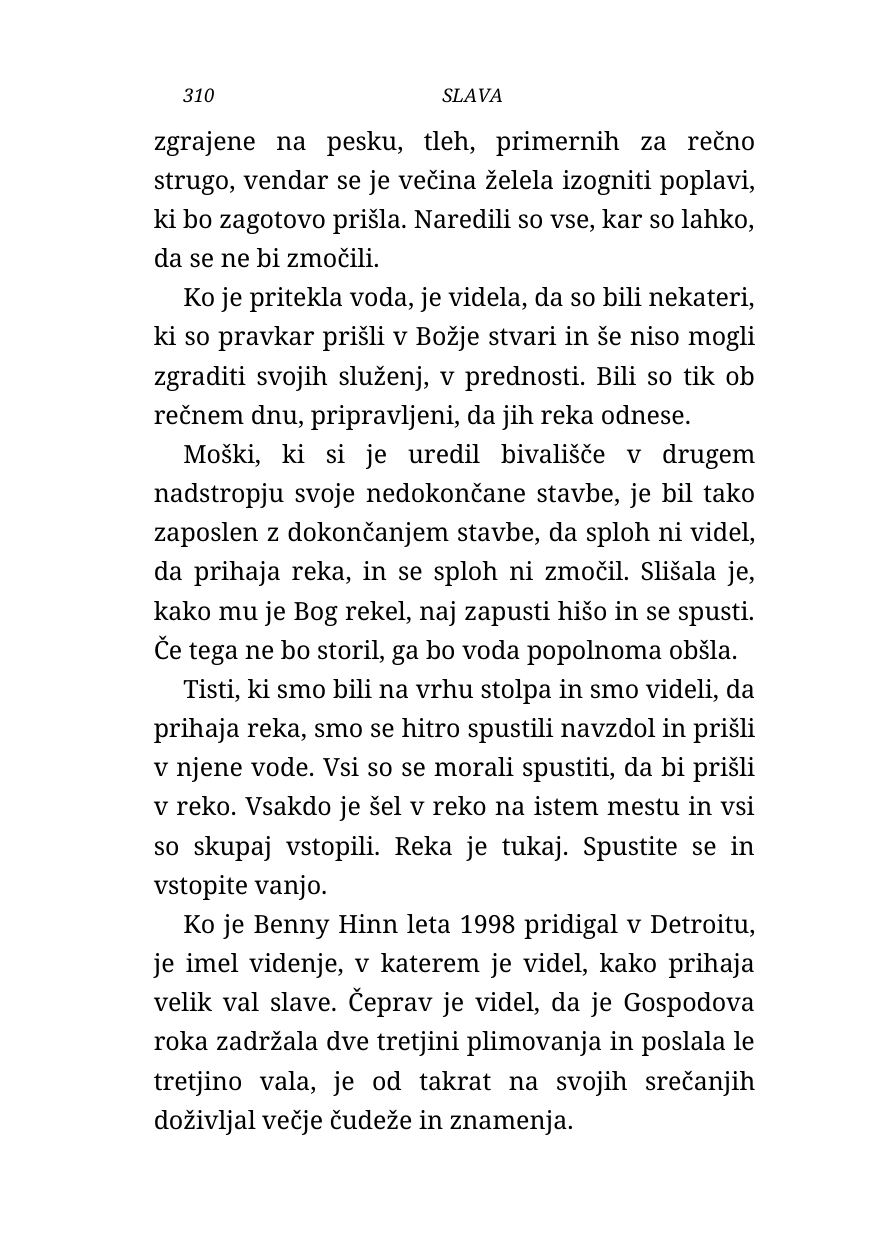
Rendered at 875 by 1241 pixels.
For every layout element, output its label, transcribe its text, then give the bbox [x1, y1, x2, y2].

text Moški, ki si je uredil bivališče v drugem nadstropju svoje nedokončane stavbe, je bil tako zaposlen z dokončanjem stavbe, da sploh ni videl, da prihaja reka, in se sploh ni zmočil. Slišala je, kako mu je Bog rekel, naj zapusti hišo in se spusti. Če tega ne bo storil, ga bo voda popolnoma obšla. [153, 437, 756, 666]
text Ko je Benny Hinn leta 1998 pridigal v Detroitu, je imel videnje, v katerem je videl, kako prihaja velik val slave. Čeprav je videl, da je Gospodova roka zadržala dve tretjini plimovanja in poslala le tretjino vala, je od takrat na svojih srečanjih doživljal večje čudeže in znamenja. [153, 907, 756, 1136]
text zgrajene na pesku, tleh, primernih za rečno strugo, vendar se je večina želela izogniti poplavi, ki bo zagotovo prišla. Naredili so vse, kar so lahko, da se ne bi zmočili. [153, 123, 756, 275]
text Ko je pritekla voda, je videla, da so bili nekateri, ki so pravkar prišli v Božje stvari in še niso mogli zgraditi svojih služenj, v prednosti. Bili so tik ob rečnem dnu, pripravljeni, da jih reka odnese. [153, 280, 756, 431]
text Tisti, ki smo bili na vrhu stolpa in smo videli, da prihaja reka, smo se hitro spustili navzdol in prišli v njene vode. Vsi so se morali spustiti, da bi prišli v reko. Vsakdo je šel v reko na istem mestu in vsi so skupaj vstopili. Reka je tukaj. Spustite se in vstopite vanjo. [153, 672, 756, 901]
